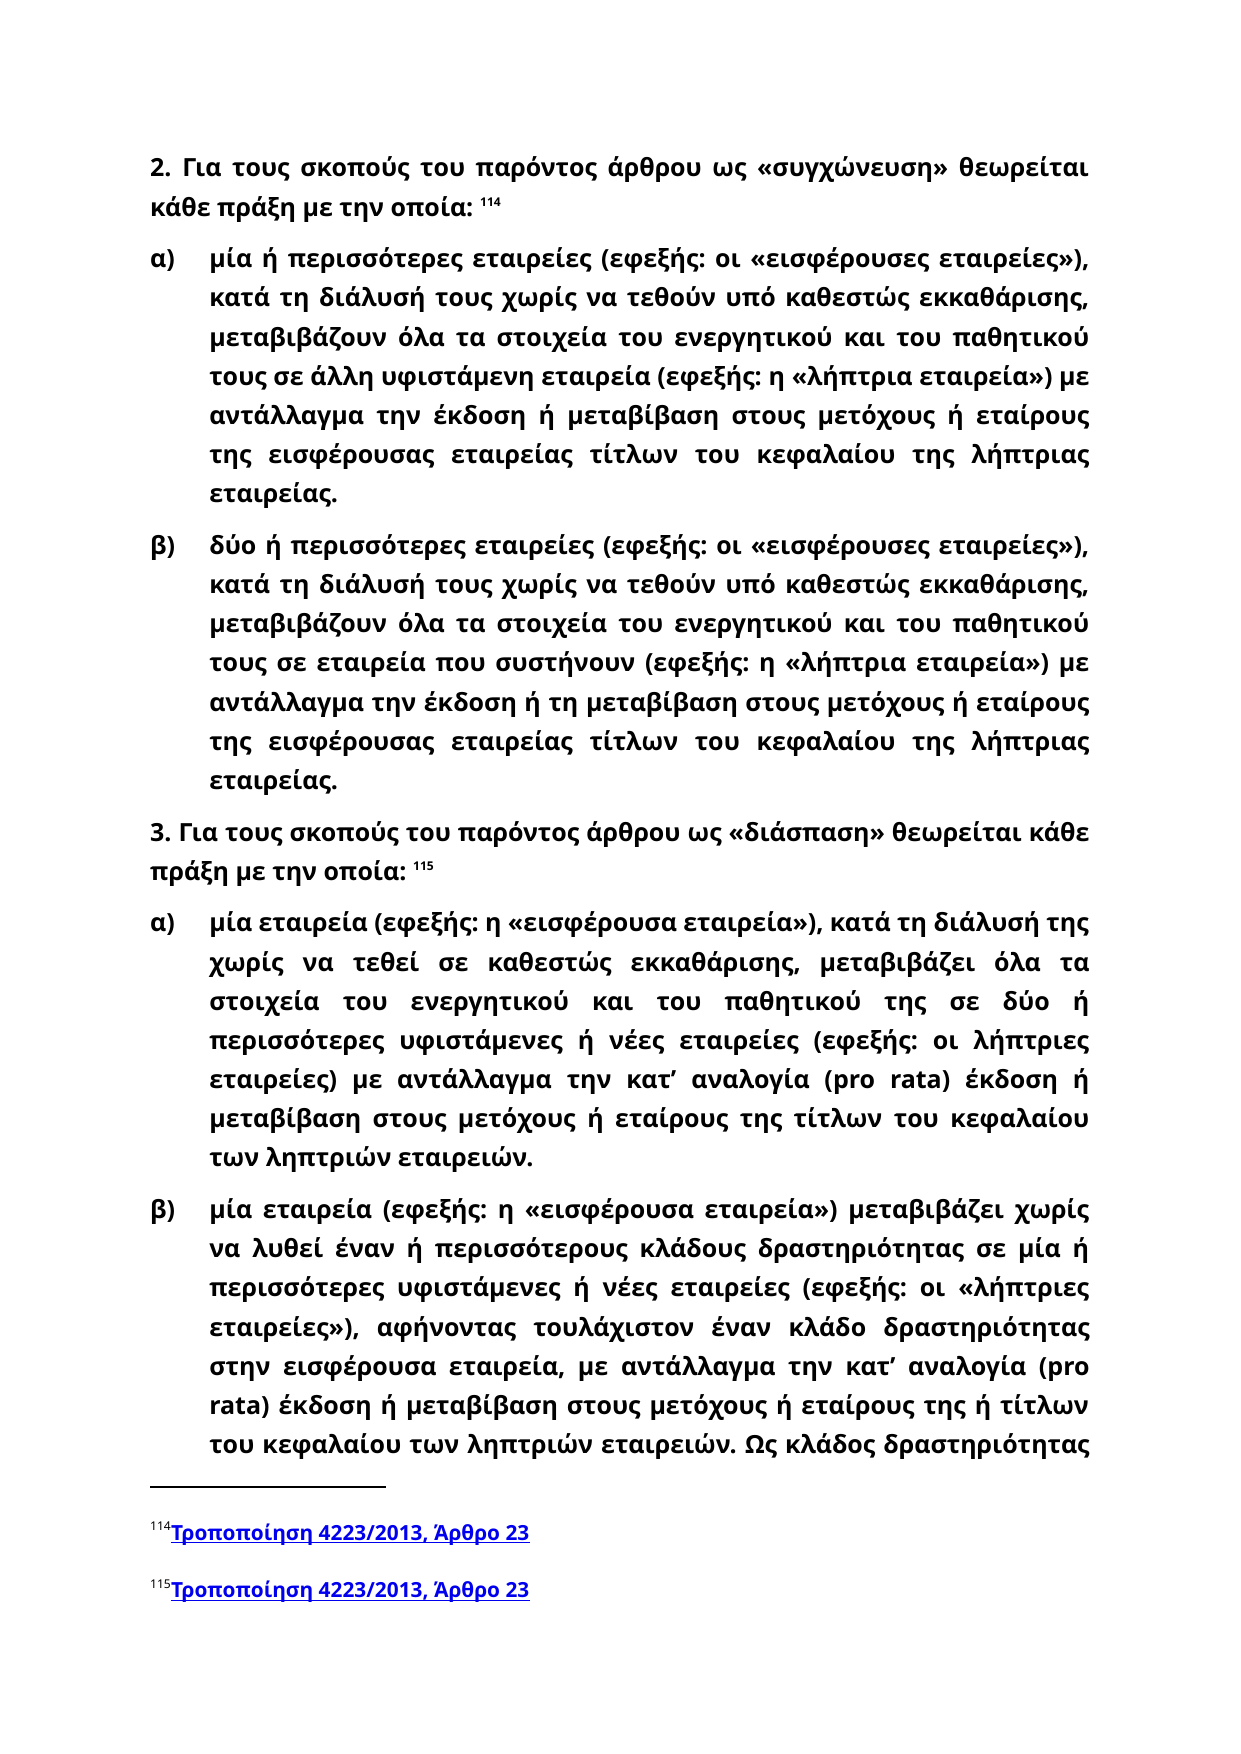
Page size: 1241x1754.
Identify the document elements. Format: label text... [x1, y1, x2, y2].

text Τροποποίηση 4223/2013, Άρθρο 23 [150, 1576, 1090, 1604]
list β) δύο ή περισσότερες εταιρείες (εφεξής: οι «εισφέρουσες εταιρείες»), κατά τη διάλυσή τους χωρίς να τεθούν υπό καθεστώς εκκαθάρισης, μεταβιβάζουν όλα τα στοιχεία του ενεργητικού και του παθητικού τους σε εταιρεία που συστήνουν (εφεξής: η «λήπτρια εταιρεία») με αντάλλαγμα την έκδοση ή τη μεταβίβαση στους μετόχους ή εταίρους της εισφέρουσας εταιρείας τίτλων του κεφαλαίου της λήπτριας εταιρείας. [150, 527, 1090, 797]
text 3. Για τους σκοπούς του παρόντος άρθρου ως «διάσπαση» θεωρείται κάθε πράξη με την οποία: [150, 814, 1090, 887]
list β) μία εταιρεία (εφεξής: η «εισφέρουσα εταιρεία») μεταβιβάζει χωρίς να λυθεί έναν ή περισσότερους κλάδους δραστηριότητας σε μία ή περισσότερες υφιστάμενες ή νέες εταιρείες (εφεξής: οι «λήπτριες εταιρείες»), αφήνοντας τουλάχιστον έναν κλάδο δραστηριότητας στην εισφέρουσα εταιρεία, με αντάλλαγμα την κατ’ αναλογία (pro rata) έκδοση ή μεταβίβαση στους μετόχους ή εταίρους της ή τίτλων του κεφαλαίου των ληπτριών εταιρειών. Ως κλάδος δραστηριότητας [150, 1192, 1090, 1461]
text 2. Για τους σκοπούς του παρόντος άρθρου ως «συγχώνευση» θεωρείται κάθε πράξη με την οποία: [150, 150, 1090, 223]
text Τροποποίηση 4223/2013, Άρθρο 23 [150, 1518, 1090, 1546]
list α) μία εταιρεία (εφεξής: η «εισφέρουσα εταιρεία»), κατά τη διάλυσή της χωρίς να τεθεί σε καθεστώς εκκαθάρισης, μεταβιβάζει όλα τα στοιχεία του ενεργητικού και του παθητικού της σε δύο ή περισσότερες υφιστάμενες ή νέες εταιρείες (εφεξής: οι λήπτριες εταιρείες) με αντάλλαγμα την κατ’ αναλογία (pro rata) έκδοση ή μεταβίβαση στους μετόχους ή εταίρους της τίτλων του κεφαλαίου των ληπτριών εταιρειών. [150, 905, 1090, 1174]
list α) μία ή περισσότερες εταιρείες (εφεξής: οι «εισφέρουσες εταιρείες»), κατά τη διάλυσή τους χωρίς να τεθούν υπό καθεστώς εκκαθάρισης, μεταβιβάζουν όλα τα στοιχεία του ενεργητικού και του παθητικού τους σε άλλη υφιστάμενη εταιρεία (εφεξής: η «λήπτρια εταιρεία») με αντάλλαγμα την έκδοση ή μεταβίβαση στους μετόχους ή εταίρους της εισφέρουσας εταιρείας τίτλων του κεφαλαίου της λήπτριας εταιρείας. [150, 241, 1090, 510]
